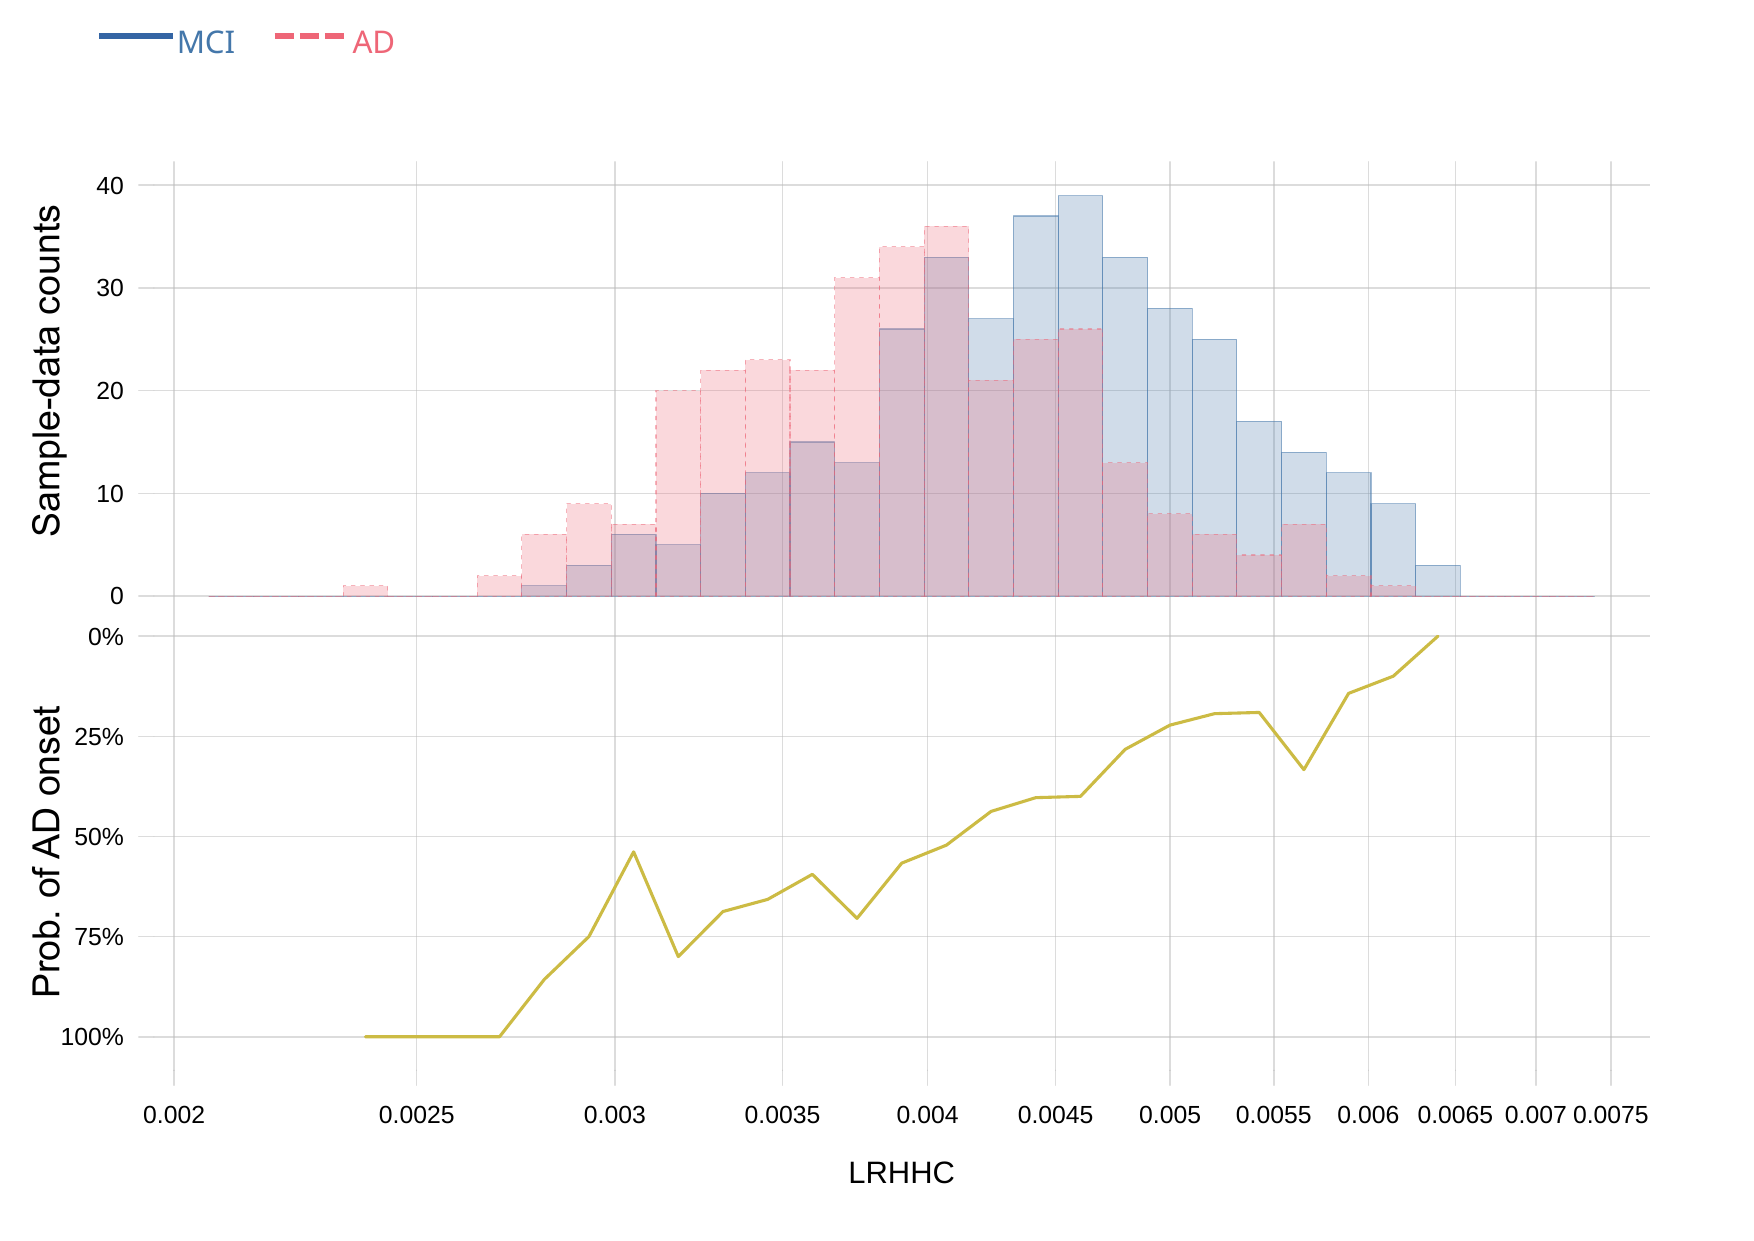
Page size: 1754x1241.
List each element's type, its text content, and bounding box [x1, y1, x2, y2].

text_box Prob. of AD onset Sample-data counts [18, 189, 75, 1014]
picture [9, 6, 1745, 1234]
text_box AD [337, 13, 413, 60]
text_box MCI [162, 13, 250, 60]
